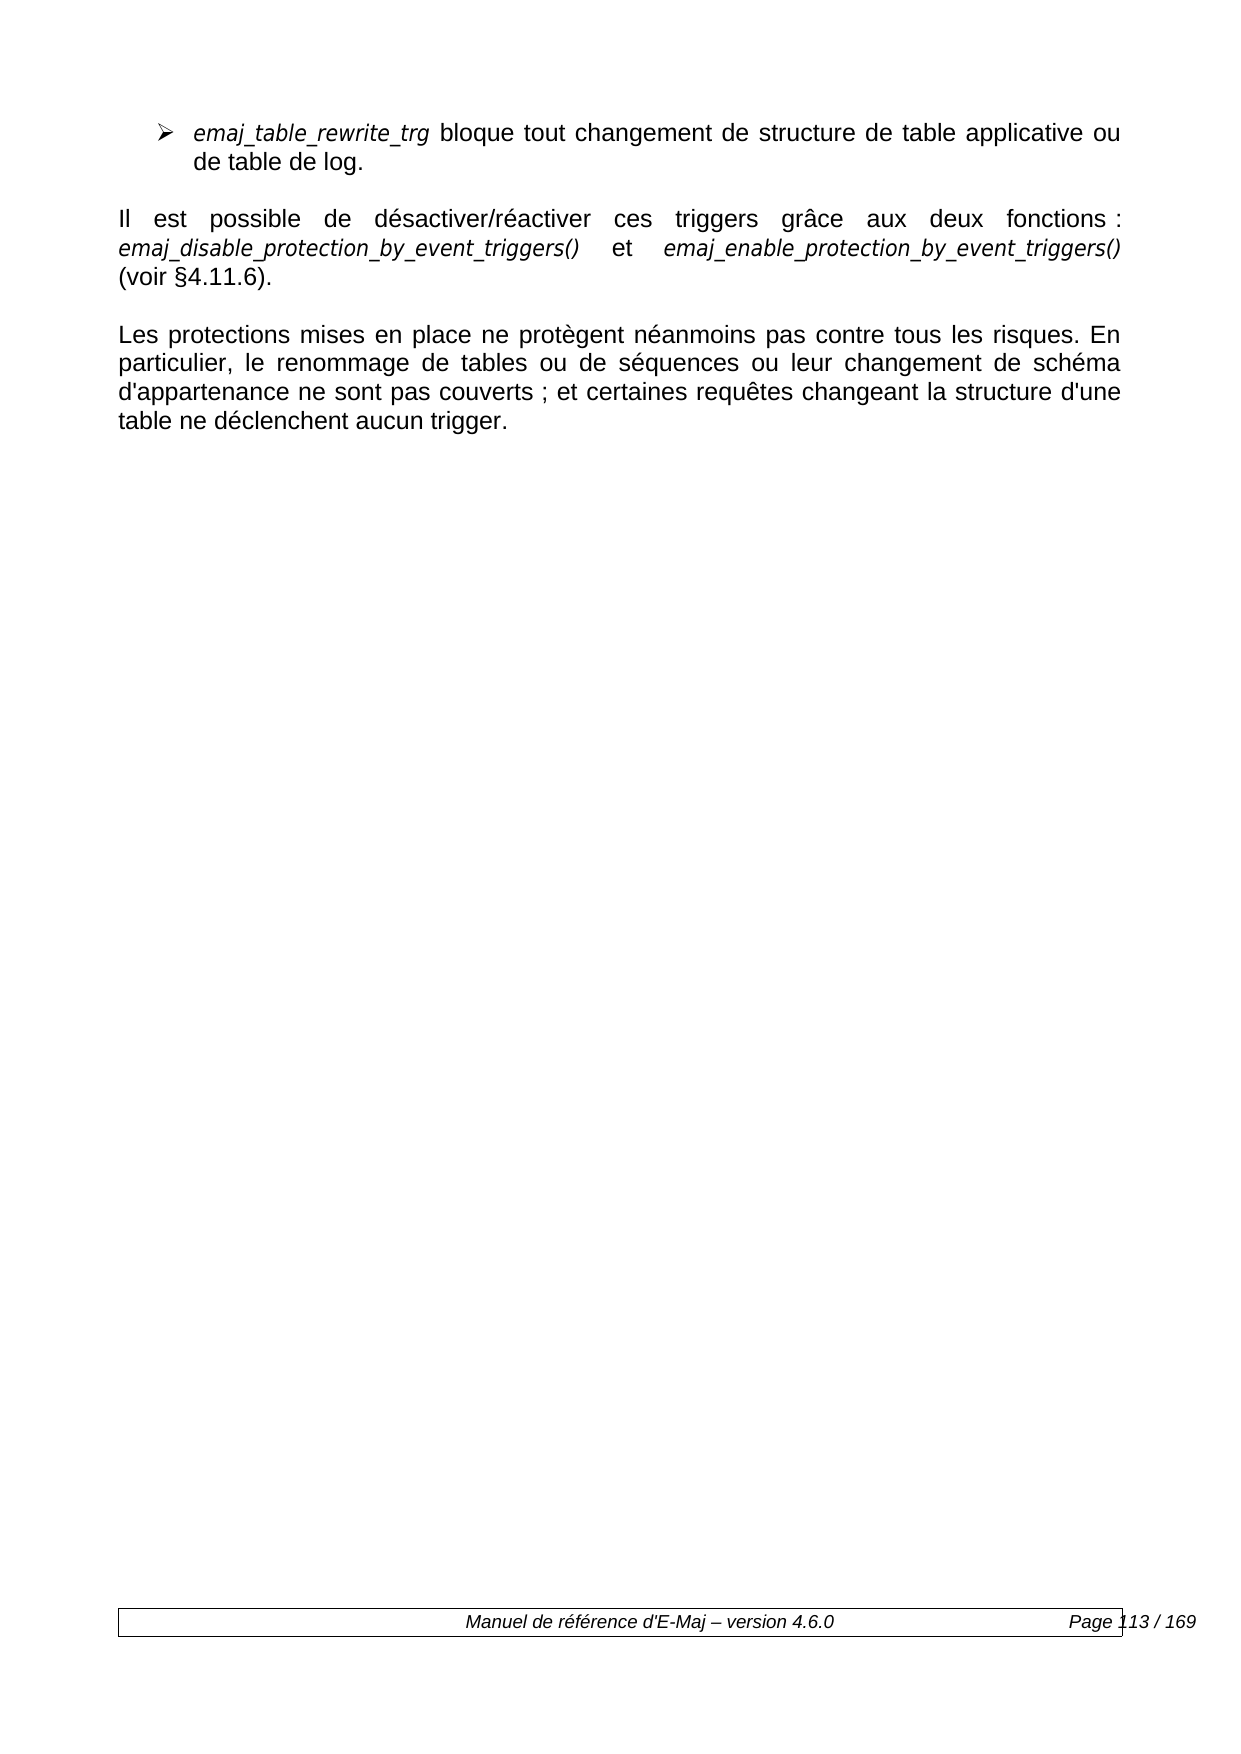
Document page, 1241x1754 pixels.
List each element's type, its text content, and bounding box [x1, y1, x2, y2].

text Il est possible de désactiver/réactiver ces triggers grâce aux deux fonctions : emaj_disable_protection_by_event_triggers() et emaj_enable_protection_by_event_triggers() (voir §4.11.6). [118, 204, 1122, 291]
list emaj_table_rewrite_trg bloque tout changement de structure de table applicative ou de table de log. [156, 118, 1122, 176]
text Les protections mises en place ne protègent néanmoins pas contre tous les risques. En particulier, le renommage de tables ou de séquences ou leur changement de schéma d'appartenance ne sont pas couverts ; et certaines requêtes changeant la structure d'une table ne déclenchent aucun trigger. [118, 319, 1122, 434]
